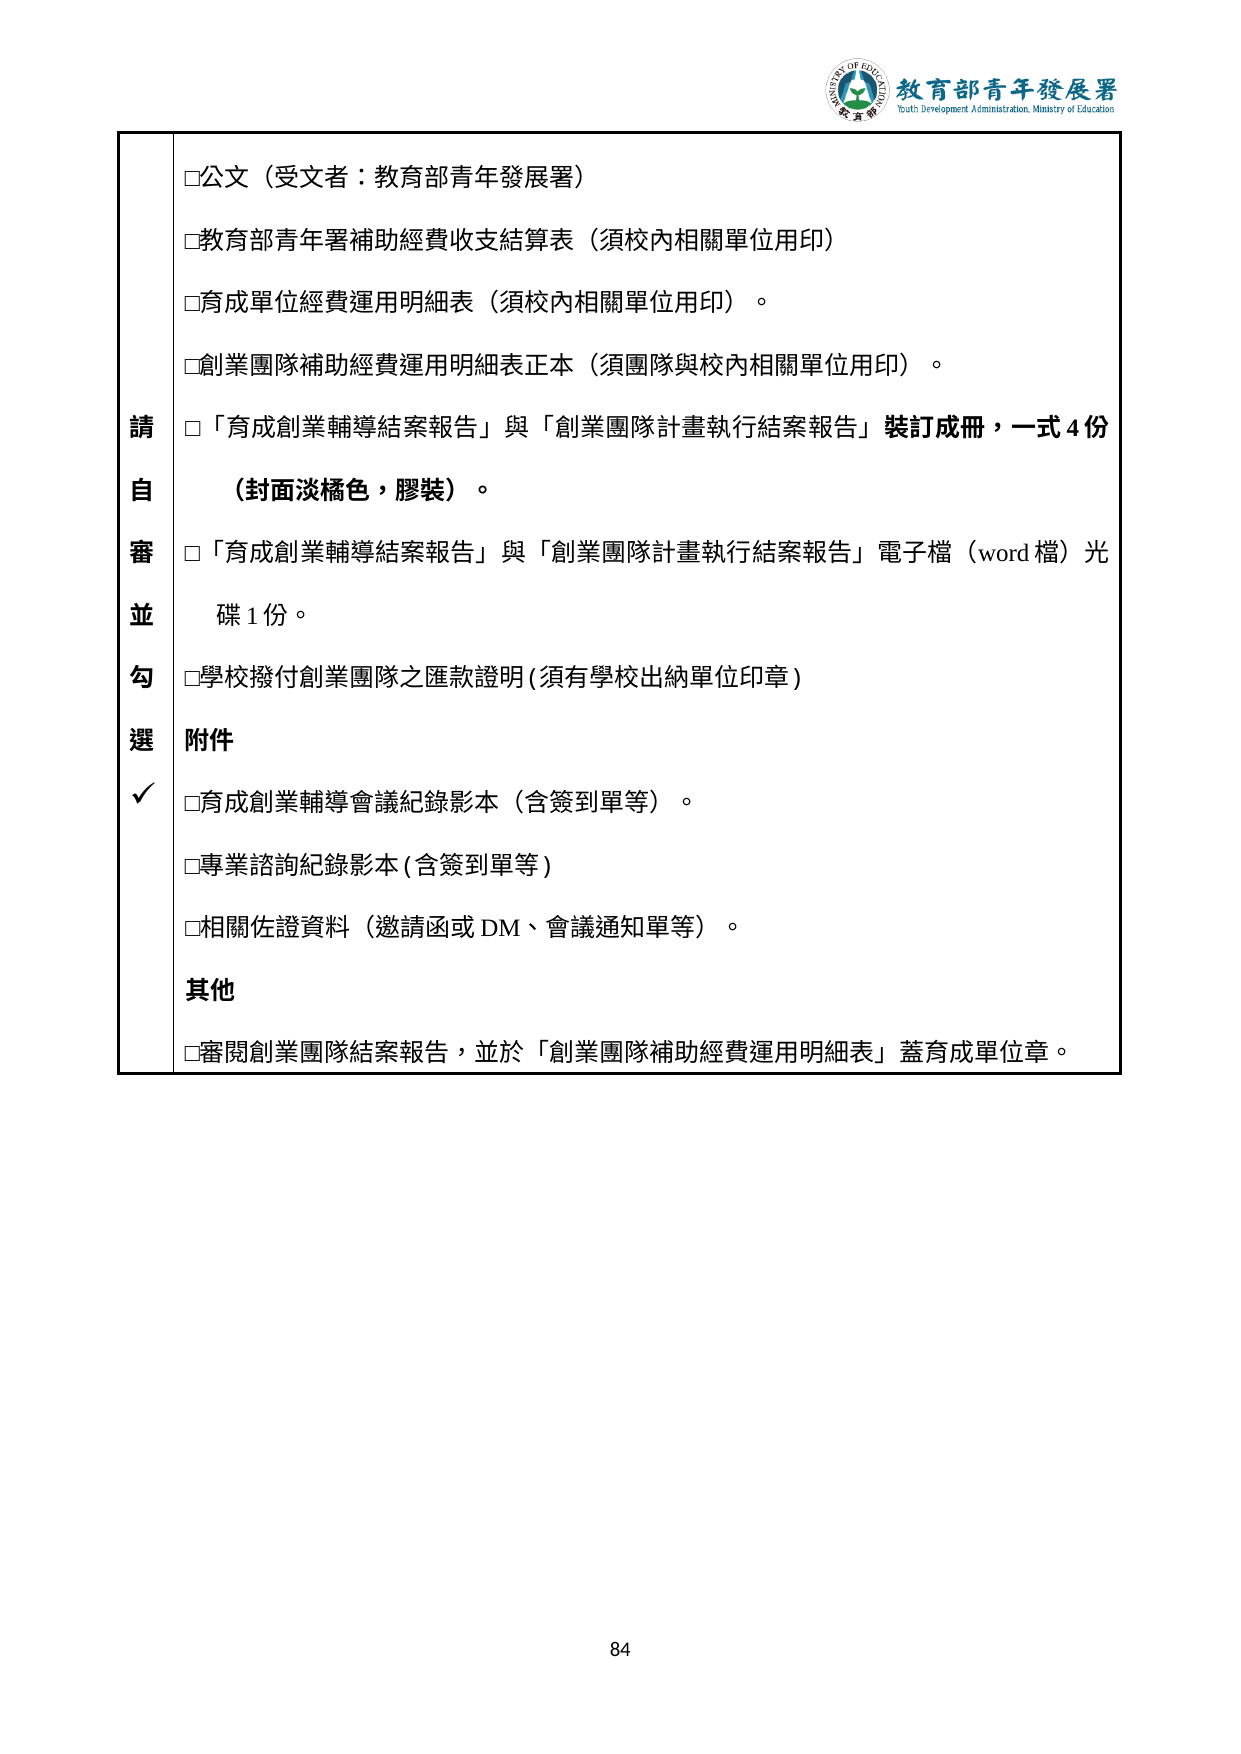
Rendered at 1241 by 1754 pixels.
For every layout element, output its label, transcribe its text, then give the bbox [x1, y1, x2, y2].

table_header 請自審並勾選 [120, 134, 173, 1072]
table_header □公文（受文者：教育部青年發展署） □教育部青年署補助經費收支結算表（須校內相關單位用印） □育成單位經費運用明細表（須校內相關單位用印）。 □創業團隊補助經費運用明細表正本（須團隊與校內相關單位用印）。 □「育成創業輔導結案報告」與「創業團隊計畫執行結案報告」裝訂成冊，一式4份（封面淡橘色，膠裝）。 □「育成創業輔導結案報告」與「創業團隊計畫執行結案報告」電子檔（word檔）光碟1份。 □學校撥付創業團隊之匯款證明(須有學校出納單位印章) 附件 □育成創業輔導會議紀錄影本（含簽到單等）。 □專業諮詢紀錄影本(含簽到單等) □相關佐證資料（邀請函或DM、會議通知單等）。 其他 □審閱創業團隊結案報告，並於「創業團隊補助經費運用明細表」蓋育成單位章。 [174, 134, 1119, 1072]
